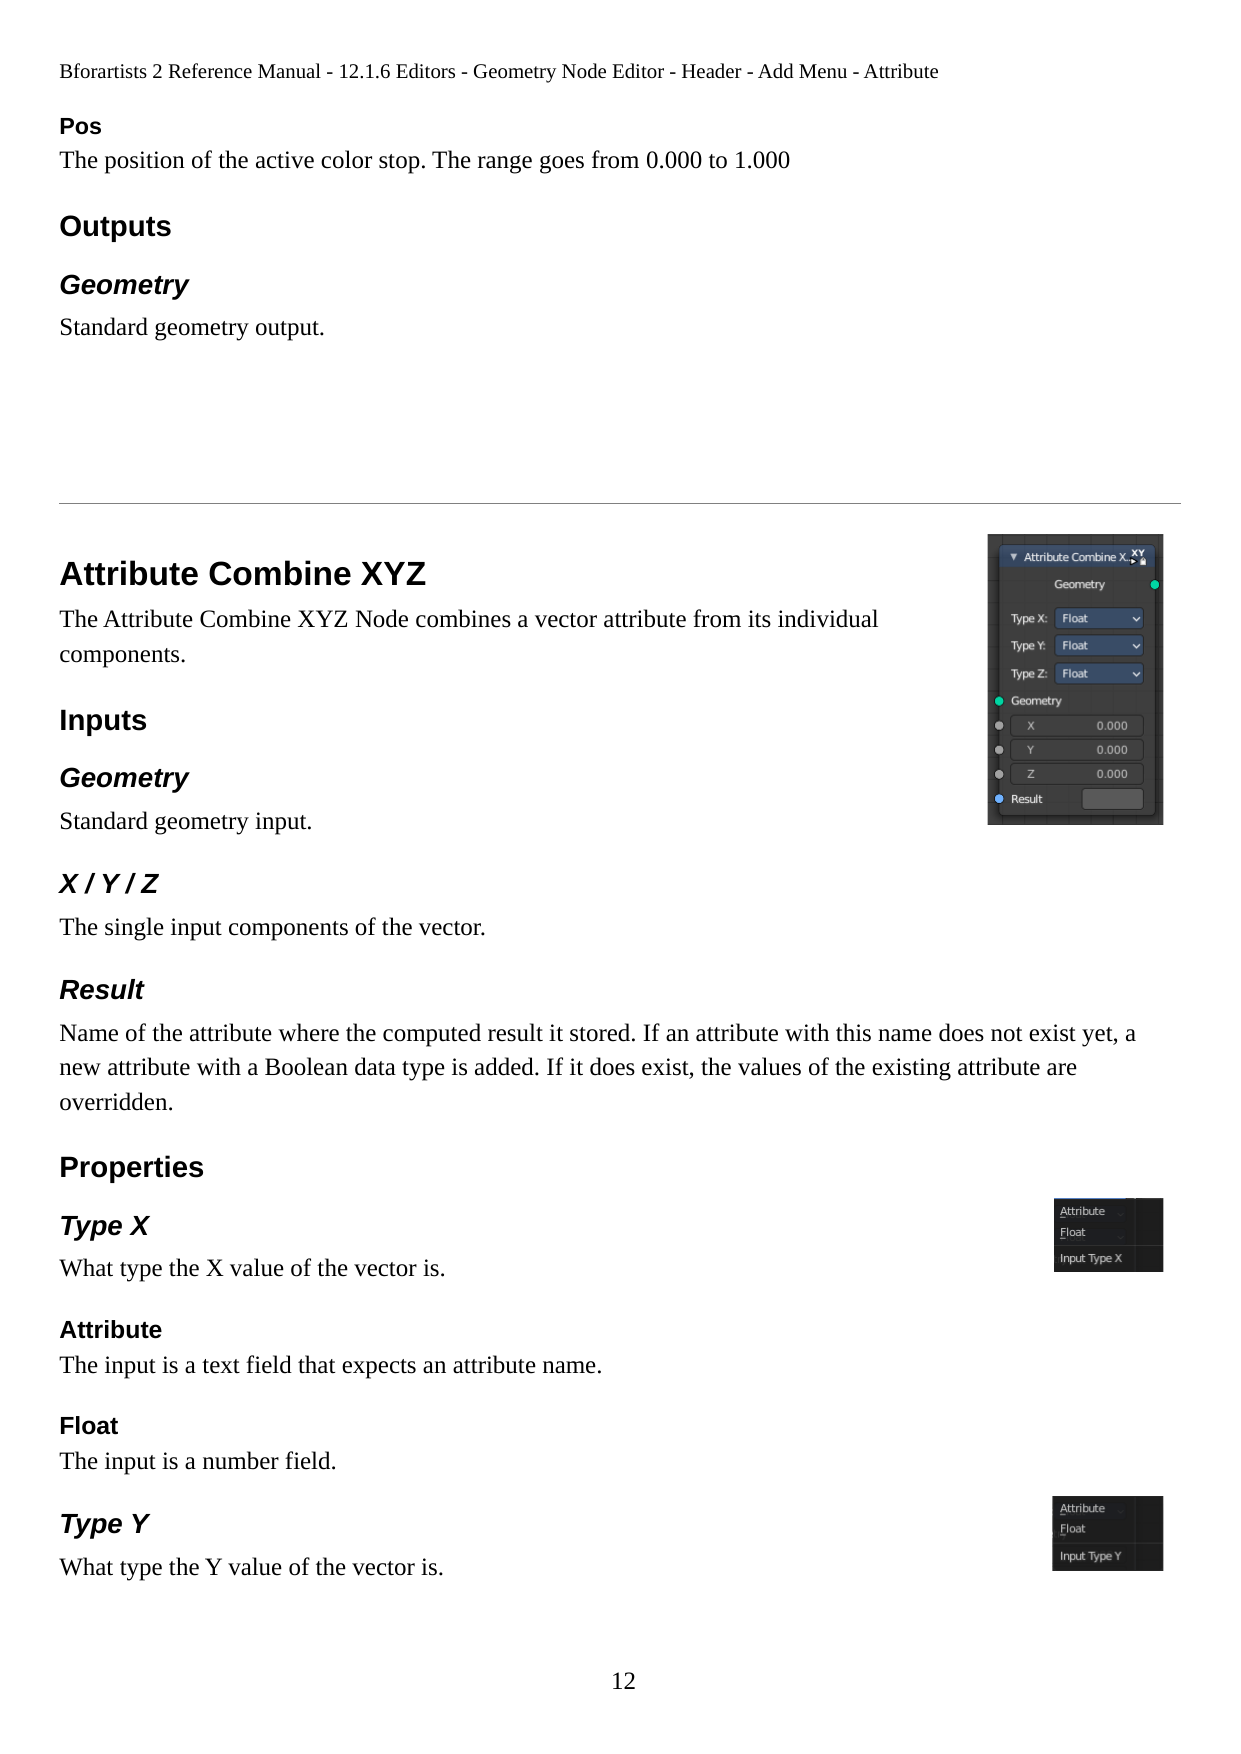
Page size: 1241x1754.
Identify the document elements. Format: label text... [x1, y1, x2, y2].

text The position of the active color stop. The range goes from 0.000 to 1.000 [59, 146, 1181, 174]
subtitle Type Y [59, 1508, 1052, 1539]
subtitle [1164, 761, 1181, 793]
text The single input components of the vector. [59, 912, 1181, 940]
subtitle Result [59, 973, 1181, 1005]
subtitle [1164, 1508, 1181, 1539]
subtitle Properties [59, 1150, 1181, 1184]
subtitle Type X [59, 1209, 1054, 1241]
text Standard geometry input. [59, 806, 1181, 834]
subtitle Attribute [59, 1315, 1181, 1343]
text The input is a number field. [59, 1446, 1181, 1475]
subtitle [1164, 553, 1181, 592]
subtitle Geometry [59, 268, 1181, 300]
picture [1054, 1198, 1164, 1272]
text What type the X value of the vector is. [59, 1253, 1181, 1282]
subtitle Float [59, 1411, 1181, 1440]
subtitle [1164, 1209, 1181, 1241]
subtitle X / Y / Z [59, 867, 1181, 899]
subtitle Outputs [59, 209, 1181, 243]
text The input is a text field that expects an attribute name. [59, 1350, 1181, 1378]
text What type the Y value of the vector is. [59, 1552, 1181, 1581]
subtitle Geometry [59, 761, 987, 793]
subtitle Pos [59, 113, 1181, 139]
subtitle [1164, 703, 1181, 736]
subtitle Inputs [59, 703, 987, 736]
picture [1052, 1496, 1164, 1571]
text Standard geometry output. [59, 312, 1181, 341]
text Name of the attribute where the computed result it stored. If an attribute with this name does not exist yet, a new attribute with a Boolean data type is added. If it does exist, the values of the existing attribute are overridden. [59, 1018, 1181, 1115]
subtitle Attribute Combine XYZ [59, 553, 987, 592]
picture [987, 534, 1164, 825]
text The Attribute Combine XYZ Node combines a vector attribute from its individual components. [59, 604, 987, 668]
